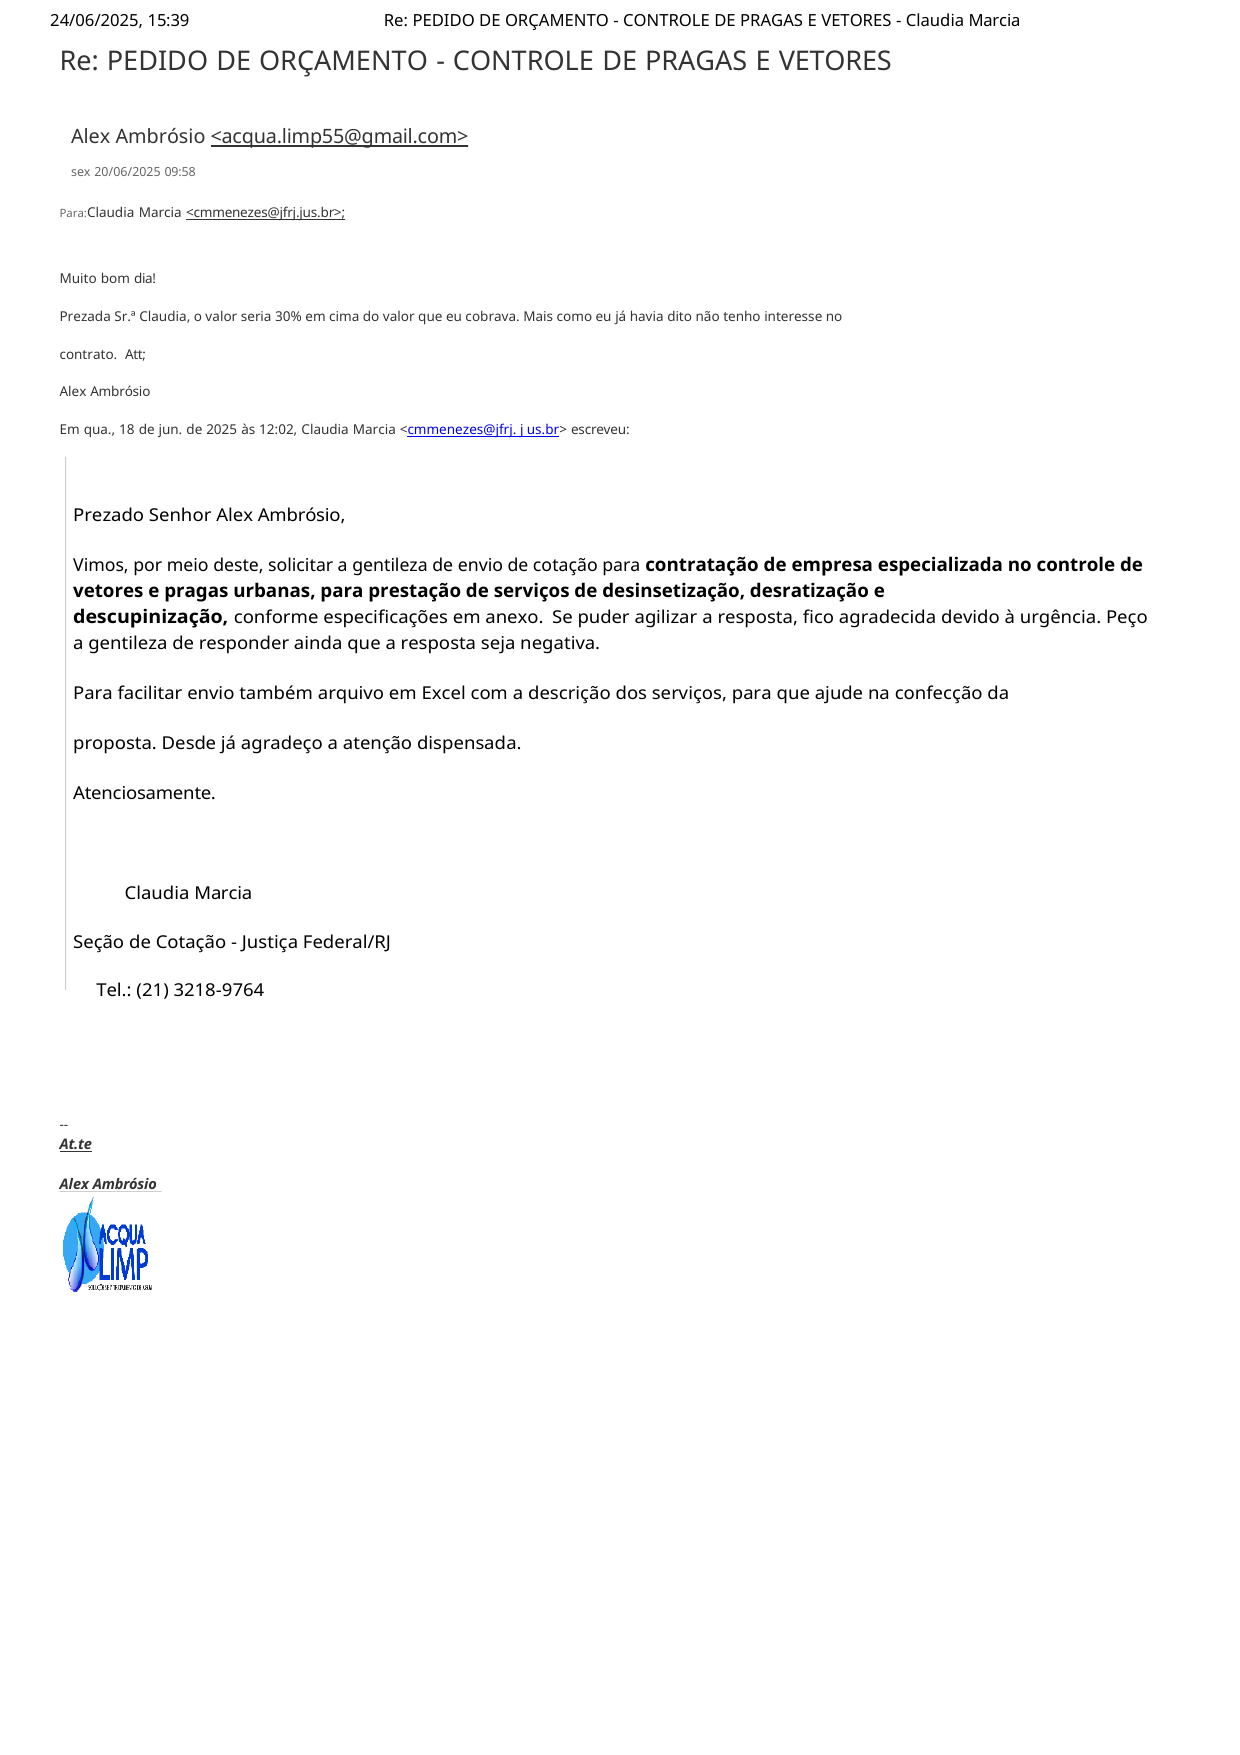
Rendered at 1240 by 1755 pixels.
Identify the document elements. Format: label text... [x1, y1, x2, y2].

text 24/06/2025, 15:39 Re: PEDIDO DE ORÇAMENTO - CONTROLE DE PRAGAS E VETORES - Claudia Marcia [50, 8, 1225, 31]
text Atenciosamente. [73, 781, 1225, 805]
text Prezado Senhor Alex Ambrósio, [73, 502, 1225, 526]
text Para facilitar envio também arquivo em Excel com a descrição dos serviços, para que ajude na confecção da proposta. Desde já agradeço a atenção dispensada. [73, 681, 1082, 754]
text Em qua., 18 de jun. de 2025 às 12:02, Claudia Marcia <cmmenezes@jfrj. j us.br> escreveu: [59, 420, 1225, 439]
text sex 20/06/2025 09:58 [71, 163, 1225, 180]
text Alex Ambrósio [59, 1174, 1225, 1194]
text Vimos, por meio deste, solicitar a gentileza de envio de cotação para contratação de empresa especializada no controle de vetores e pragas urbanas, para prestação de serviços de desinsetização, desratização e [73, 552, 1162, 603]
subtitle Re: PEDIDO DE ORÇAMENTO - CONTROLE DE PRAGAS E VETORES [59, 41, 1225, 78]
text Alex Ambrósio [59, 382, 1225, 401]
text Claudia Marcia [124, 881, 1225, 905]
text Para:Claudia Marcia <cmmenezes@jfrj.jus.br>; [59, 203, 1225, 222]
text Alex Ambrósio <acqua.limp55@gmail.com> [71, 122, 1225, 149]
text Muito bom dia! [59, 269, 1225, 288]
text Seção de Cotação - Justiça Federal/RJ Tel.: (21) 3218-9764 [73, 929, 414, 1002]
text Prezada Sr.ª Claudia, o valor seria 30% em cima do valor que eu cobrava. Mais como eu já havia dito não tenho interesse no contrato. Att; [59, 307, 874, 363]
text At.te [59, 1134, 1225, 1154]
text -- [59, 1115, 1225, 1133]
text descupinização, conforme especificações em anexo. Se puder agilizar a resposta, fico agradecida devido à urgência. Peço a gentileza de responder ainda que a resposta seja negativa. [73, 603, 1162, 654]
